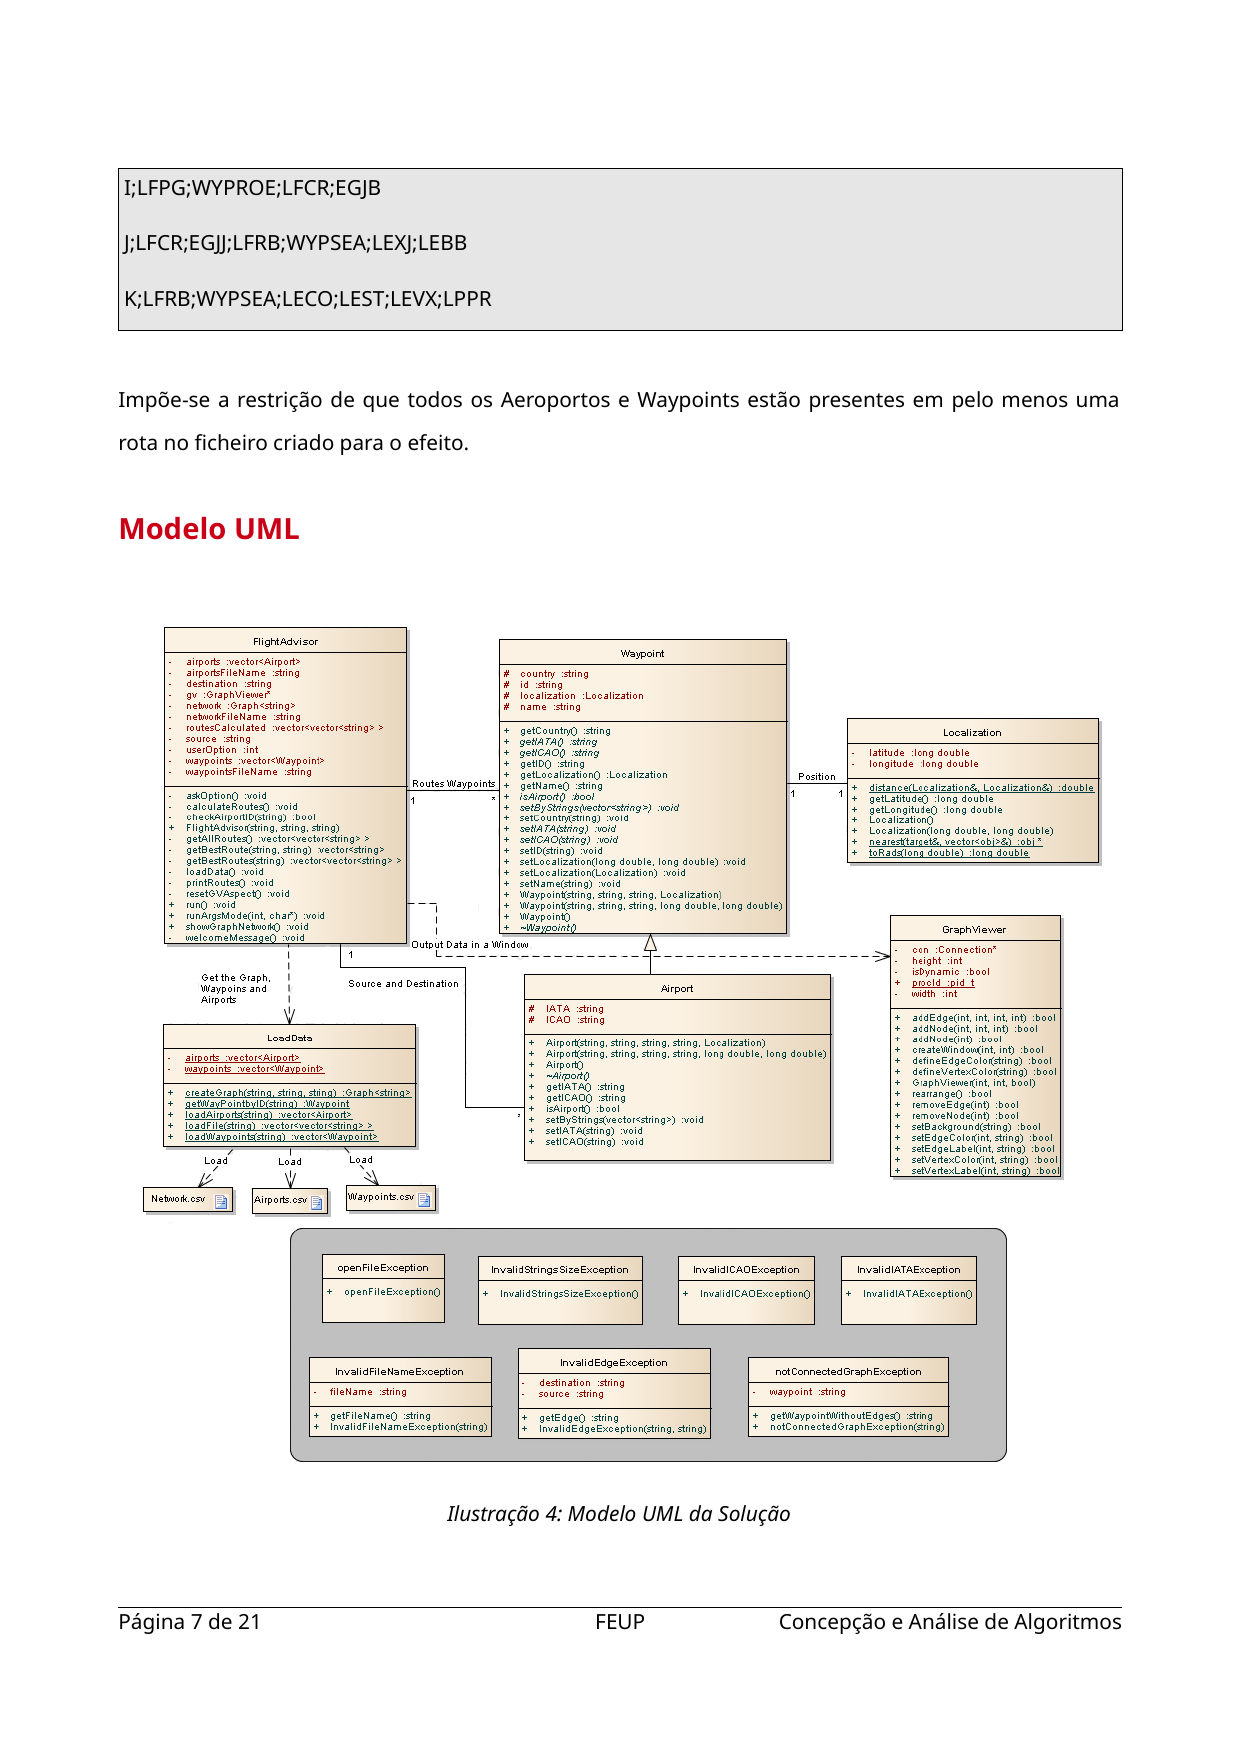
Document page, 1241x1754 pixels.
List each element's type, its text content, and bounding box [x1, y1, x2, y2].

subtitle Modelo UML [118, 508, 1122, 548]
text Impõe-se a restrição de que todos os Aeroportos e Waypoints estão presentes em pelo menos uma rota no ficheiro criado para o efeito. [118, 386, 1122, 457]
table_header I;LFPG;WYPROE;LFCR;EGJB J;LFCR;EGJJ;LFRB;WYPSEA;LEXJ;LEBB K;LFRB;WYPSEA;LECO;LEST;LEVX;LPPR [119, 169, 1122, 330]
picture [118, 592, 1123, 1486]
text Ilustração 4: Modelo UML da Solução [118, 1486, 1122, 1528]
